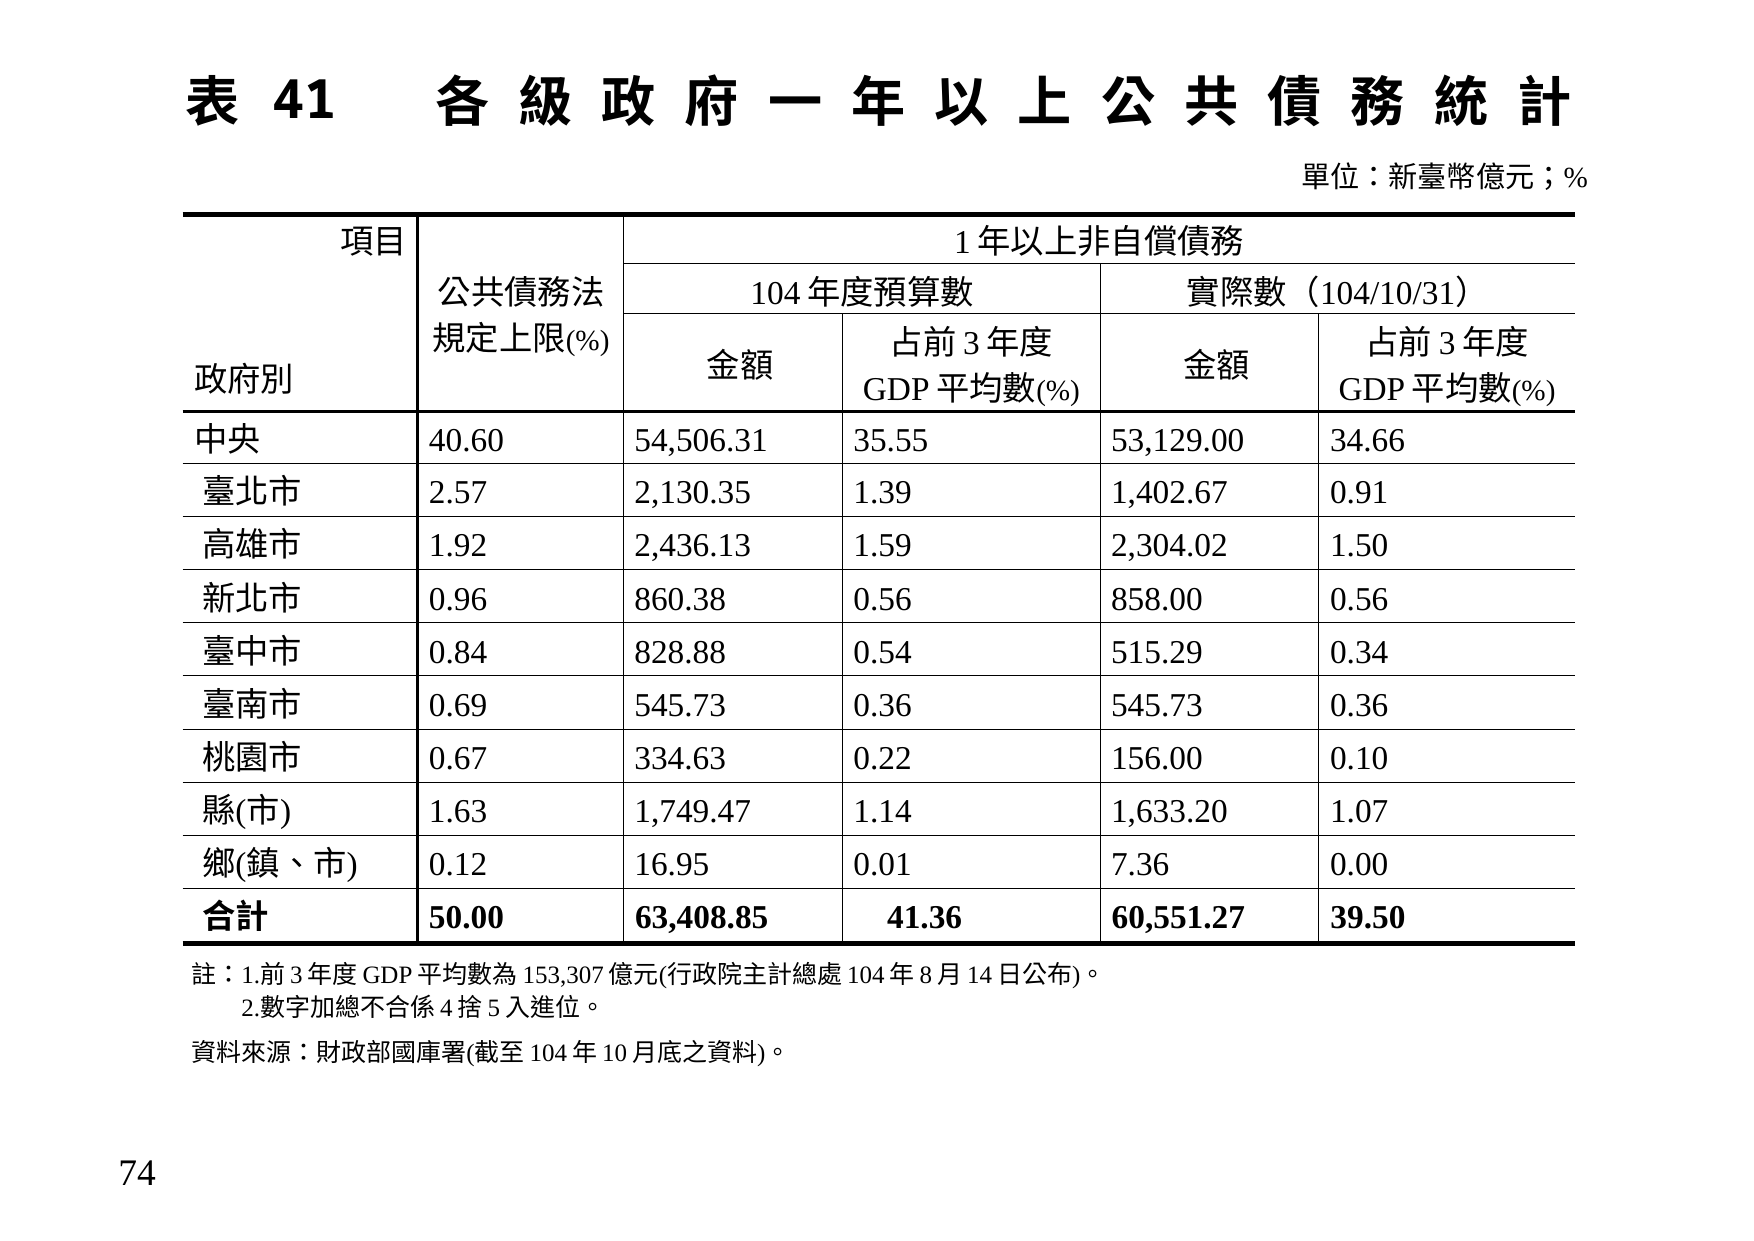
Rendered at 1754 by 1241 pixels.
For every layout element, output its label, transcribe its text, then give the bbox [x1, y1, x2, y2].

table_cell 占前3年度 GDP平均數(%) [843, 314, 1100, 410]
table_cell 35.55 [843, 413, 1100, 463]
table_cell 828.88 [624, 623, 842, 675]
table_cell 40.60 [419, 413, 623, 463]
table_cell 858.00 [1101, 570, 1318, 622]
table_cell 1.14 [843, 783, 1100, 835]
table_cell 0.36 [843, 676, 1100, 728]
table_cell 0.22 [843, 730, 1100, 782]
table_cell 實際數（104/10/31） [1101, 264, 1574, 313]
table_cell 1,402.67 [1101, 464, 1318, 516]
table_cell 0.01 [843, 836, 1100, 888]
table_cell 50.00 [419, 889, 623, 941]
table_cell 60,551.27 [1101, 889, 1318, 941]
table_cell 中央 [183, 413, 416, 463]
table_cell 占前3年度 GDP平均數(%) [1319, 314, 1574, 410]
table_cell 545.73 [1101, 676, 1318, 728]
table_cell 334.63 [624, 730, 842, 782]
table_cell 金額 [1101, 314, 1318, 410]
table_cell 39.50 [1319, 889, 1574, 941]
table_cell 104年度預算數 [624, 264, 1100, 313]
table_cell 1.59 [843, 517, 1100, 569]
table_cell 1.07 [1319, 783, 1574, 835]
table_cell 2.57 [419, 464, 623, 516]
table_cell 0.12 [419, 836, 623, 888]
table_cell 515.29 [1101, 623, 1318, 675]
table_cell 1.50 [1319, 517, 1574, 569]
table_cell 2,304.02 [1101, 517, 1318, 569]
table_cell 0.10 [1319, 730, 1574, 782]
table_cell 臺南市 [183, 676, 416, 728]
table_cell 16.95 [624, 836, 842, 888]
table_cell 1.92 [419, 517, 623, 569]
table_cell 0.00 [1319, 836, 1574, 888]
table_cell 高雄市 [183, 517, 416, 569]
table_cell 545.73 [624, 676, 842, 728]
table_cell 860.38 [624, 570, 842, 622]
table_cell 金額 [624, 314, 842, 410]
table_cell 0.84 [419, 623, 623, 675]
table_cell 7.36 [1101, 836, 1318, 888]
table_cell 41.36 [843, 889, 1100, 941]
table_cell 54,506.31 [624, 413, 842, 463]
table_cell 臺北市 [183, 464, 416, 516]
table_header 1年以上非自償債務 [624, 217, 1574, 263]
table_cell 縣(市) [183, 783, 416, 835]
table_cell 1.39 [843, 464, 1100, 516]
subtitle 表41 各級政府一年以上公共債務統計 [128, 25, 1628, 150]
table_cell 0.67 [419, 730, 623, 782]
table_cell 0.54 [843, 623, 1100, 675]
table_cell 34.66 [1319, 413, 1574, 463]
table_cell 2,436.13 [624, 517, 842, 569]
table_cell 新北市 [183, 570, 416, 622]
table_cell 63,408.85 [624, 889, 842, 941]
table_cell 0.34 [1319, 623, 1574, 675]
table_cell 53,129.00 [1101, 413, 1318, 463]
table_header 公共債務法 規定上限(%) [419, 217, 623, 410]
text 單位：新臺幣億元；% [143, 161, 1587, 194]
text 資料來源：財政部國庫署(截至104年10月底之資料)。 [191, 1035, 1587, 1068]
table_cell 0.56 [843, 570, 1100, 622]
table_cell 鄉(鎮、市) [183, 836, 416, 888]
table_header 項目 政府別 [183, 217, 416, 410]
table_cell 0.69 [419, 676, 623, 728]
text 2.數字加總不合係4捨5入進位。 [128, 990, 1676, 1023]
table_cell 156.00 [1101, 730, 1318, 782]
table_cell 1,633.20 [1101, 783, 1318, 835]
table_cell 0.36 [1319, 676, 1574, 728]
table_cell 1.63 [419, 783, 623, 835]
table_cell 0.96 [419, 570, 623, 622]
table_cell 臺中市 [183, 623, 416, 675]
table_cell 桃園市 [183, 730, 416, 782]
table_cell 1,749.47 [624, 783, 842, 835]
table_cell 2,130.35 [624, 464, 842, 516]
text 註：1.前3年度GDP平均數為153,307億元(行政院主計總處104年8月14日公布)。 [191, 957, 1587, 990]
table_cell 0.56 [1319, 570, 1574, 622]
table_cell 合計 [183, 889, 416, 941]
table_cell 0.91 [1319, 464, 1574, 516]
